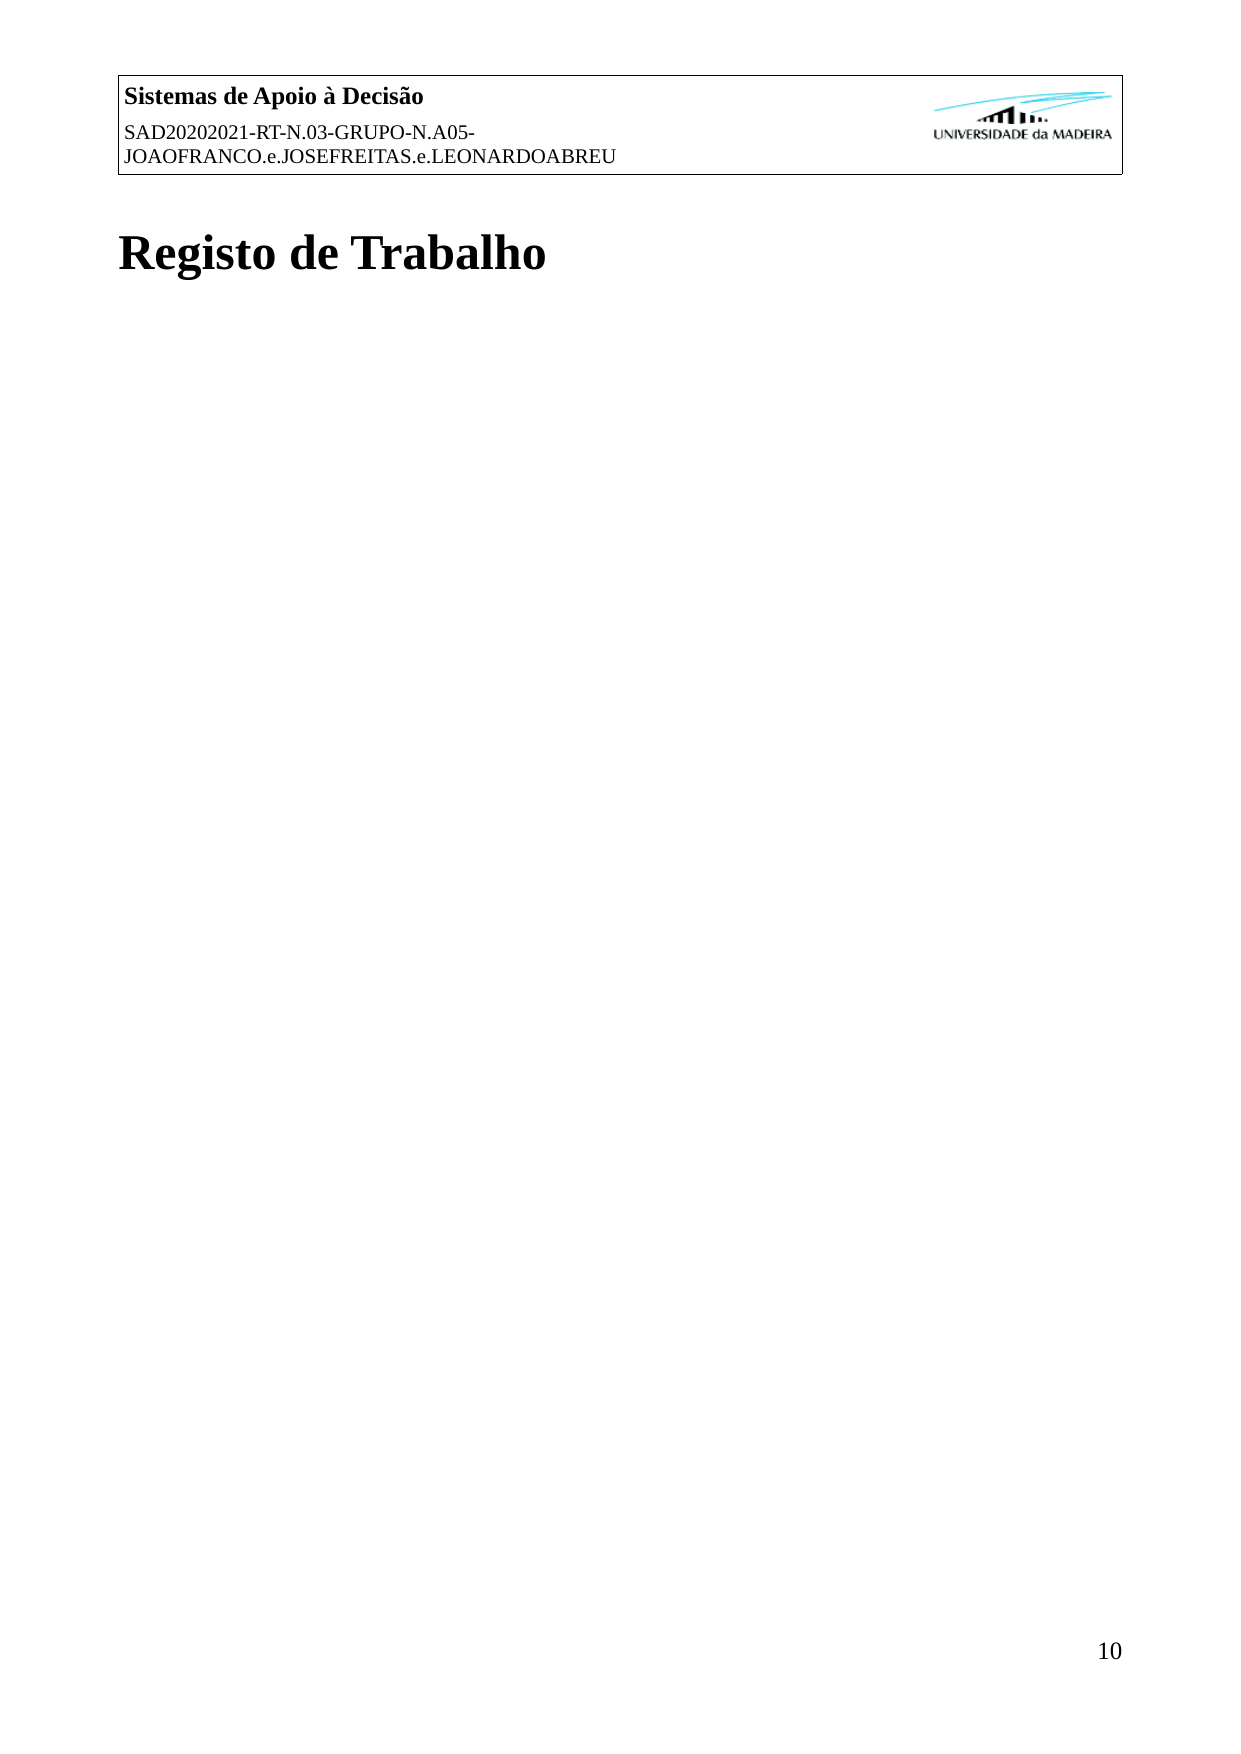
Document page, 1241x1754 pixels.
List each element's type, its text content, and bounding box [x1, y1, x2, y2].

subtitle Registo de Trabalho [118, 223, 1122, 281]
picture [919, 80, 1120, 146]
